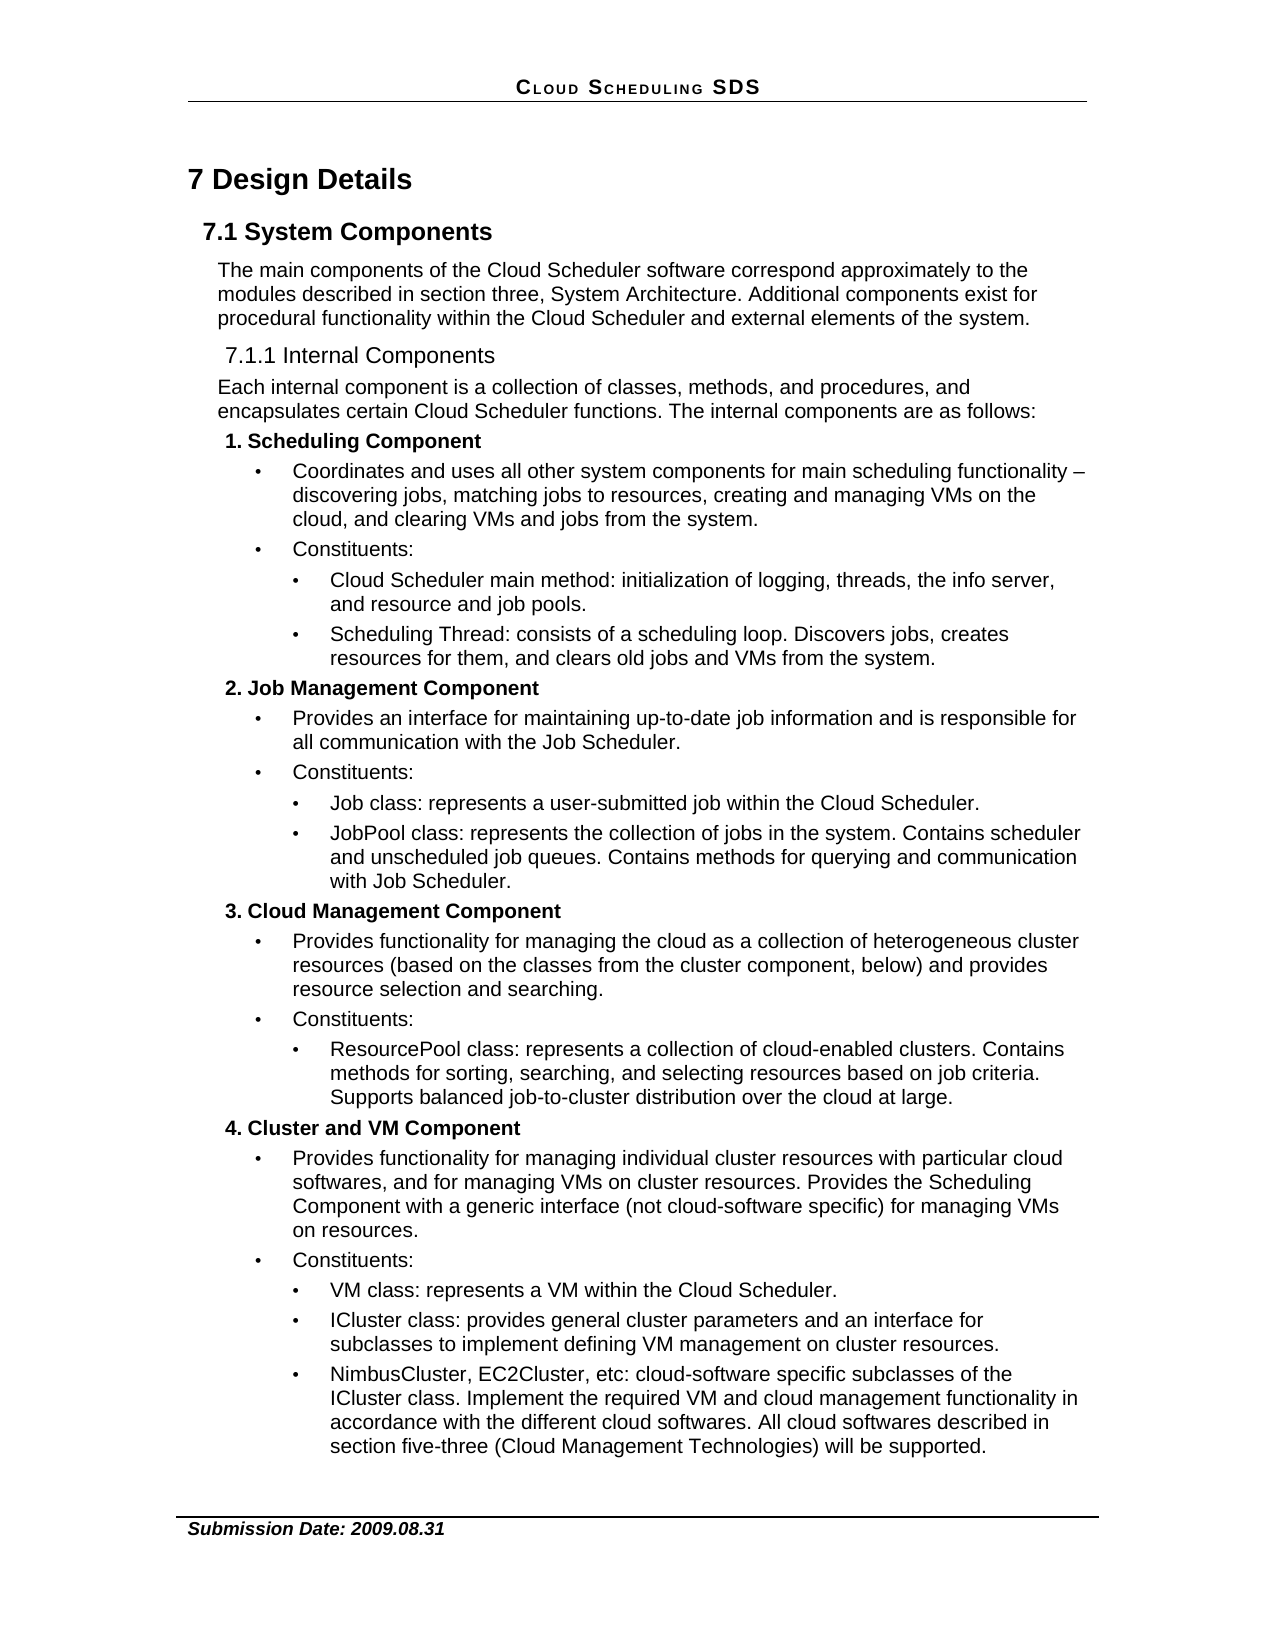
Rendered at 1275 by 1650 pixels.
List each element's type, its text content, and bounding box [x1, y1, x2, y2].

subtitle Design Details [187, 162, 1087, 196]
list Constituents: [255, 537, 1087, 561]
list Scheduling Component [225, 429, 1087, 453]
list Constituents: [255, 1007, 1087, 1031]
list Provides functionality for managing individual cluster resources with particular cloud softwares, and for managing VMs on cluster resources. Provides the Scheduling Component with a generic interface (not cloud-software specific) for managing VMs on resources. [255, 1146, 1087, 1241]
list Cloud Management Component [225, 899, 1087, 923]
list Cloud Scheduler main method: initialization of logging, threads, the info server, and resource and job pools. [292, 567, 1087, 615]
list ICluster class: provides general cluster parameters and an interface for subclasses to implement defining VM management on cluster resources. [292, 1308, 1087, 1356]
list Job class: represents a user-submitted job within the Cloud Scheduler. [292, 790, 1087, 814]
list Job Management Component [225, 676, 1087, 700]
list Scheduling Thread: consists of a scheduling loop. Discovers jobs, creates resources for them, and clears old jobs and VMs from the system. [292, 622, 1087, 669]
list Provides functionality for managing the cloud as a collection of heterogeneous cluster resources (based on the classes from the cluster component, below) and provides resource selection and searching. [255, 929, 1087, 1001]
list VM class: represents a VM within the Cloud Scheduler. [292, 1278, 1087, 1302]
text The main components of the Cloud Scheduler software correspond approximately to the modules described in section three, System Architecture. Additional components exist for procedural functionality within the Cloud Scheduler and external elements of the system. [217, 258, 1087, 330]
list ResourcePool class: represents a collection of cloud-enabled clusters. Contains methods for sorting, searching, and selecting resources based on job criteria. Supports balanced job-to-cluster distribution over the cloud at large. [292, 1037, 1087, 1109]
list Cluster and VM Component [225, 1115, 1087, 1139]
list Constituents: [255, 1248, 1087, 1272]
list Provides an interface for maintaining up-to-date job information and is responsible for all communication with the Job Scheduler. [255, 706, 1087, 754]
list Constituents: [255, 760, 1087, 784]
list Coordinates and uses all other system components for main scheduling functionality – discovering jobs, matching jobs to resources, creating and managing VMs on the cloud, and clearing VMs and jobs from the system. [255, 459, 1087, 531]
list JobPool class: represents the collection of jobs in the system. Contains scheduler and unscheduled job queues. Contains methods for querying and communication with Job Scheduler. [292, 821, 1087, 892]
list NimbusCluster, EC2Cluster, etc: cloud-software specific subclasses of the ICluster class. Implement the required VM and cloud management functionality in accordance with the different cloud softwares. All cloud softwares described in section five-three (Cloud Management Technologies) will be supported. [292, 1362, 1087, 1458]
subtitle System Components [202, 217, 1087, 245]
subtitle Internal Components [225, 342, 1087, 368]
text Each internal component is a collection of classes, methods, and procedures, and encapsulates certain Cloud Scheduler functions. The internal components are as follows: [217, 375, 1087, 423]
